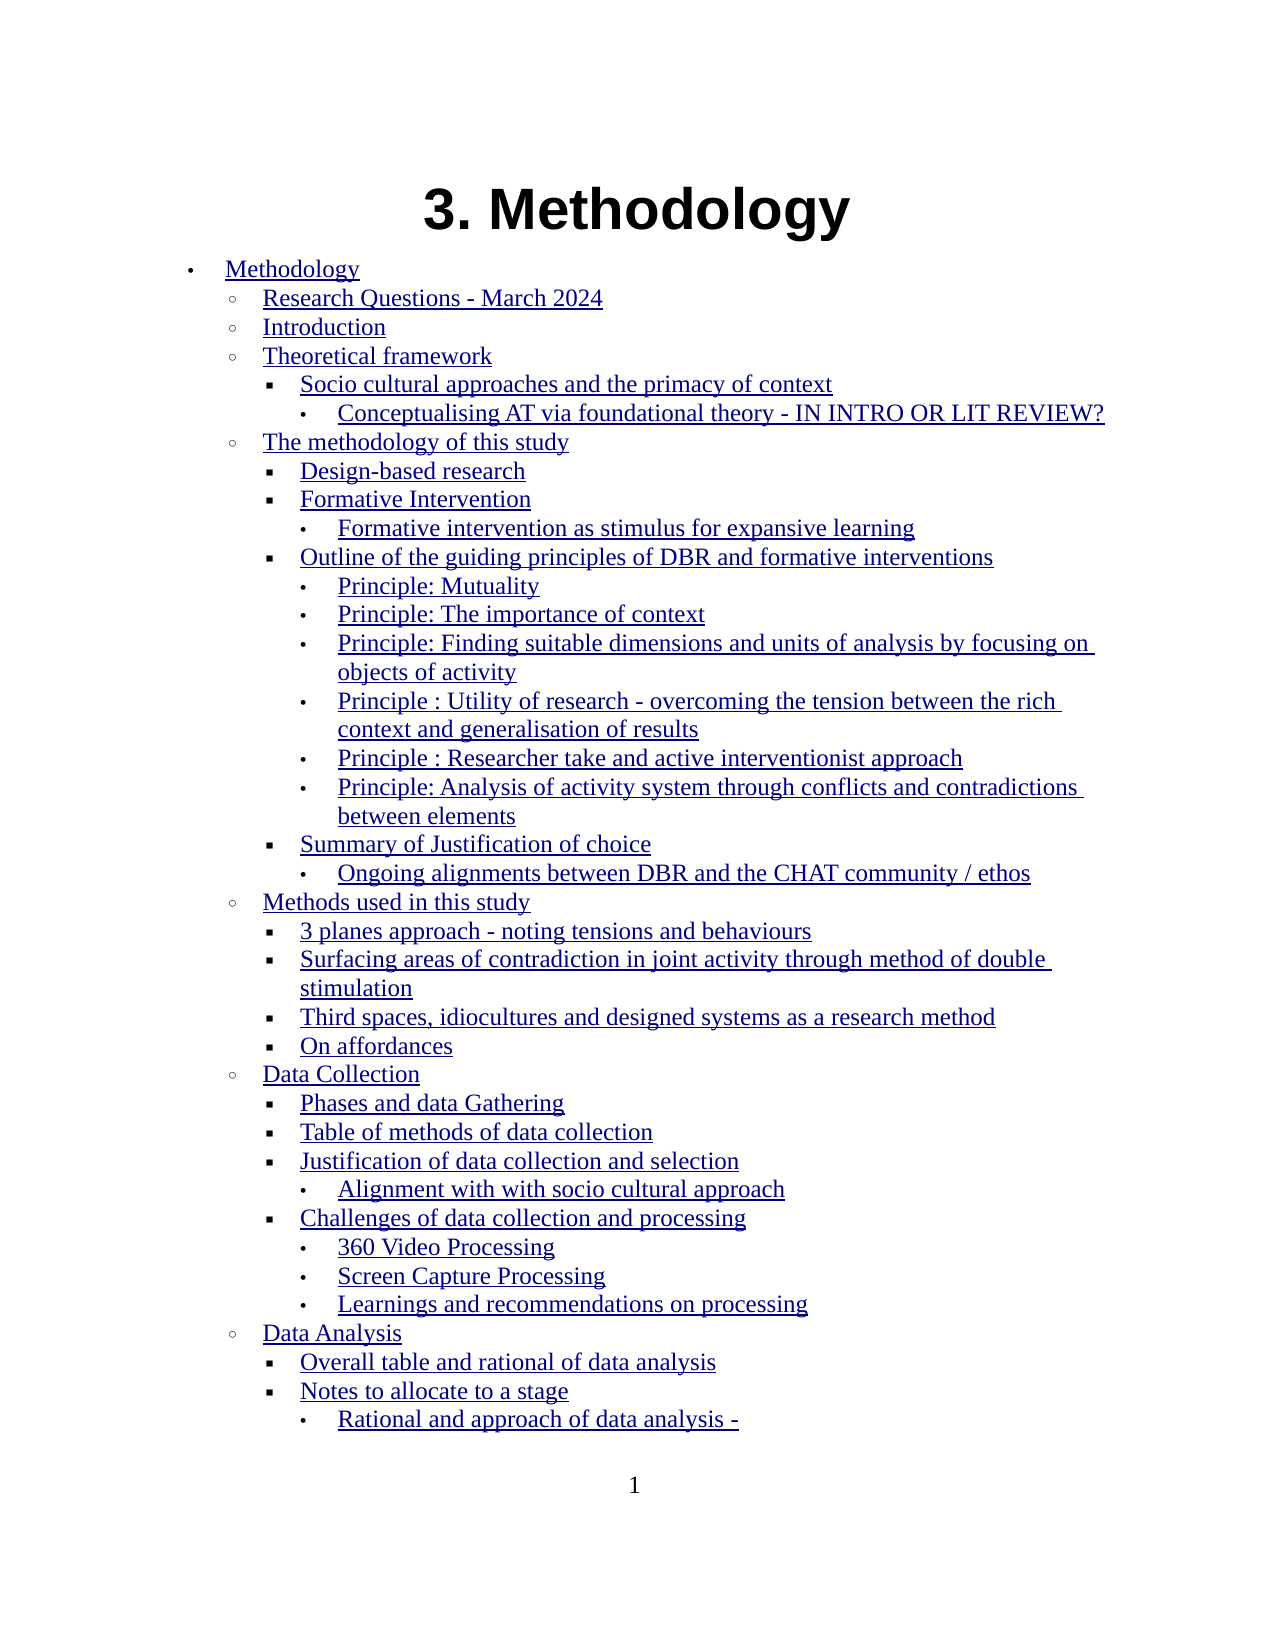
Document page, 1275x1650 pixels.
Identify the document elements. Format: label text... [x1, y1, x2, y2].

list Rational and approach of data analysis - [300, 1404, 1125, 1433]
list Conceptualising AT via foundational theory - IN INTRO OR LIT REVIEW? [300, 398, 1125, 427]
list Ongoing alignments between DBR and the CHAT community / ethos [300, 858, 1125, 887]
list Principle: Mutuality [300, 571, 1125, 599]
list On affordances [262, 1031, 1125, 1059]
list Methodology [187, 254, 1125, 283]
list Learnings and recommendations on processing [300, 1289, 1125, 1318]
list 3 planes approach - noting tensions and behaviours [262, 916, 1125, 944]
list Principle: Analysis of activity system through conflicts and contradictions between elements [300, 772, 1125, 829]
list Table of methods of data collection [262, 1117, 1125, 1146]
list Principle: Finding suitable dimensions and units of analysis by focusing on objects of activity [300, 628, 1125, 686]
list Methods used in this study [225, 887, 1125, 916]
list Outline of the guiding principles of DBR and formative interventions [262, 542, 1125, 571]
list Formative intervention as stimulus for expansive learning [300, 513, 1125, 542]
list Notes to allocate to a stage [262, 1376, 1125, 1404]
list Introduction [225, 312, 1125, 341]
list Theoretical framework [225, 341, 1125, 369]
list Third spaces, idiocultures and designed systems as a research method [262, 1002, 1125, 1031]
list Phases and data Gathering [262, 1088, 1125, 1117]
list Research Questions - March 2024 [225, 283, 1125, 312]
list Surfacing areas of contradiction in joint activity through method of double stimulation [262, 944, 1125, 1002]
list Formative Intervention [262, 484, 1125, 513]
list The methodology of this study [225, 427, 1125, 456]
list Data Collection [225, 1059, 1125, 1088]
list 360 Video Processing [300, 1232, 1125, 1261]
title 3. Methodology [150, 175, 1125, 242]
list Summary of Justification of choice [262, 829, 1125, 858]
list Principle: The importance of context [300, 599, 1125, 628]
list Overall table and rational of data analysis [262, 1347, 1125, 1376]
list Screen Capture Processing [300, 1261, 1125, 1289]
list Design-based research [262, 456, 1125, 484]
list Alignment with with socio cultural approach [300, 1174, 1125, 1203]
list Challenges of data collection and processing [262, 1203, 1125, 1232]
list Principle : Researcher take and active interventionist approach [300, 743, 1125, 772]
list Justification of data collection and selection [262, 1146, 1125, 1174]
list Principle : Utility of research - overcoming the tension between the rich context and generalisation of results [300, 686, 1125, 743]
list Socio cultural approaches and the primacy of context [262, 369, 1125, 398]
list Data Analysis [225, 1318, 1125, 1347]
